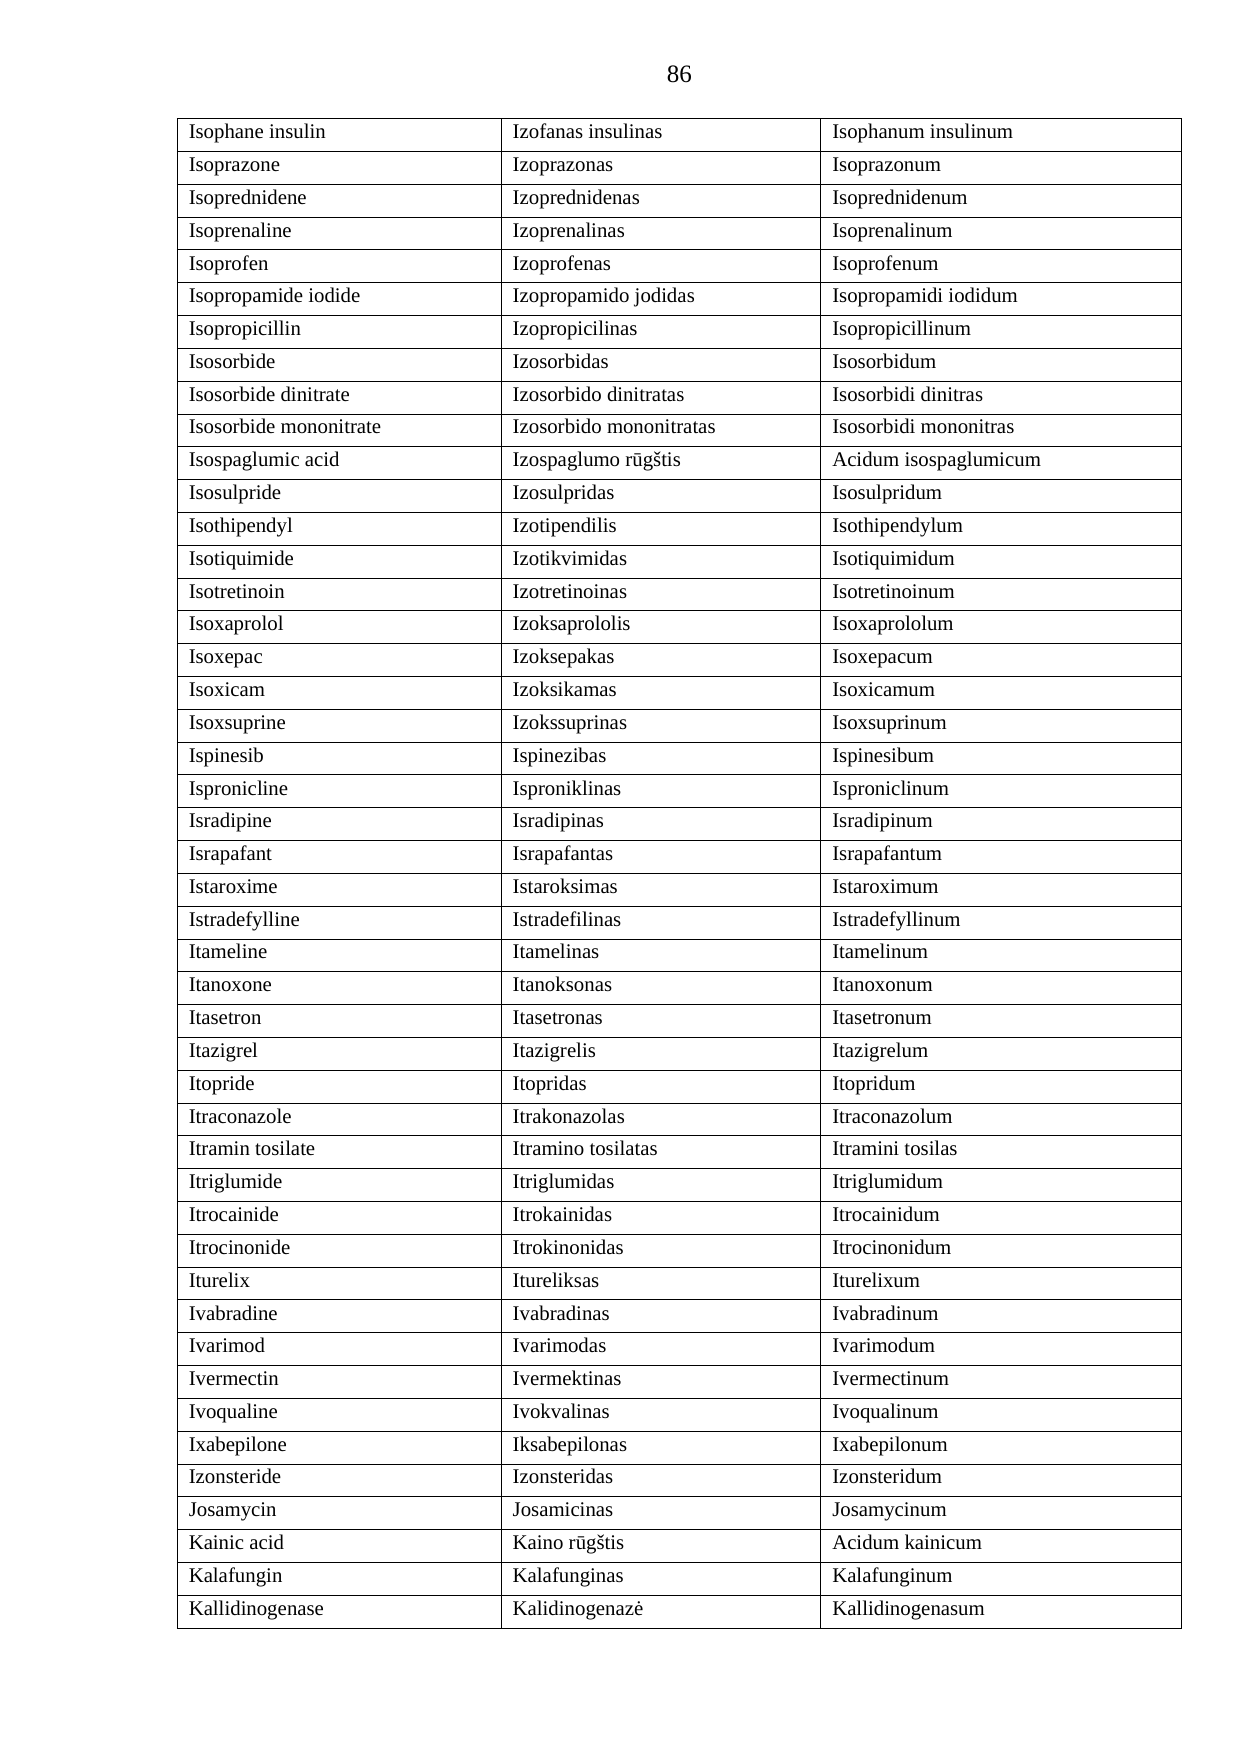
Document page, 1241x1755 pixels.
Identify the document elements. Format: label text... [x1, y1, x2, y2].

table_cell Itanoxonum [821, 972, 1181, 1004]
table_cell Itrocainidum [821, 1202, 1181, 1234]
table_cell Isosorbidi mononitras [821, 415, 1181, 446]
table_cell Izoprenalinas [502, 218, 820, 249]
table_cell Kalidinogenazė [502, 1596, 820, 1627]
table_cell Ivarimodum [821, 1333, 1181, 1365]
table_cell Ixabepilone [178, 1432, 501, 1463]
table_cell Itrocainide [178, 1202, 501, 1234]
table_cell Itraconazole [178, 1104, 501, 1135]
table_cell Itamelinas [502, 940, 820, 971]
table_cell Isosulpride [178, 480, 501, 512]
table_cell Isophane insulin [178, 119, 501, 151]
table_cell Itanoxone [178, 972, 501, 1004]
table_cell Isosorbide [178, 349, 501, 381]
table_cell Isosorbidi dinitras [821, 382, 1181, 413]
table_cell Izonsteridum [821, 1465, 1181, 1496]
table_cell Isotretinoinum [821, 579, 1181, 610]
table_cell Isothipendyl [178, 513, 501, 545]
table_cell Isoxepac [178, 644, 501, 676]
table_cell Itriglumidum [821, 1169, 1181, 1201]
table_cell Izopropicilinas [502, 316, 820, 348]
table_cell Ivokvalinas [502, 1399, 820, 1431]
table_cell Izoksaprololis [502, 611, 820, 643]
table_cell Itopridas [502, 1071, 820, 1102]
table_cell Isoxsuprine [178, 710, 501, 742]
table_cell Isosorbide dinitrate [178, 382, 501, 413]
table_cell Ivabradine [178, 1300, 501, 1332]
table_cell Josamycin [178, 1497, 501, 1529]
table_cell Itasetronum [821, 1005, 1181, 1037]
table_cell Isotiquimide [178, 546, 501, 577]
table_cell Isopropamide iodide [178, 283, 501, 315]
table_cell Izosorbido dinitratas [502, 382, 820, 413]
table_cell Ispinezibas [502, 743, 820, 774]
table_cell Isoprednidene [178, 185, 501, 217]
table_cell Kalafungin [178, 1563, 501, 1595]
table_cell Isophanum insulinum [821, 119, 1181, 151]
table_cell Kainic acid [178, 1530, 501, 1562]
table_cell Itrocinonidum [821, 1235, 1181, 1267]
table_cell Isoxaprololum [821, 611, 1181, 643]
table_cell Josamicinas [502, 1497, 820, 1529]
table_cell Isopropicillin [178, 316, 501, 348]
table_cell Kallidinogenase [178, 1596, 501, 1627]
table_cell Isoxsuprinum [821, 710, 1181, 742]
table_cell Itasetron [178, 1005, 501, 1037]
table_cell Izospaglumo rūgštis [502, 447, 820, 479]
table_cell Isoxicam [178, 677, 501, 709]
table_cell Itramino tosilatas [502, 1136, 820, 1168]
table_cell Itureliksas [502, 1268, 820, 1299]
table_cell Izosorbido mononitratas [502, 415, 820, 446]
table_cell Itramin tosilate [178, 1136, 501, 1168]
table_cell Itramini tosilas [821, 1136, 1181, 1168]
table_cell Iturelixum [821, 1268, 1181, 1299]
table_cell Istaroxime [178, 874, 501, 906]
table_cell Isoprofenum [821, 250, 1181, 282]
table_cell Itopridum [821, 1071, 1181, 1102]
table_cell Isosorbide mononitrate [178, 415, 501, 446]
table_cell Isothipendylum [821, 513, 1181, 545]
table_cell Izofanas insulinas [502, 119, 820, 151]
table_cell Itraconazolum [821, 1104, 1181, 1135]
table_cell Izokssuprinas [502, 710, 820, 742]
table_cell Isoprenalinum [821, 218, 1181, 249]
table_cell Ivabradinum [821, 1300, 1181, 1332]
table_cell Ivabradinas [502, 1300, 820, 1332]
table_cell Isosulpridum [821, 480, 1181, 512]
table_cell Isradipine [178, 808, 501, 840]
table_cell Iksabepilonas [502, 1432, 820, 1463]
table_cell Iturelix [178, 1268, 501, 1299]
table_cell Ivoqualinum [821, 1399, 1181, 1431]
table_cell Kallidinogenasum [821, 1596, 1181, 1627]
table_cell Itasetronas [502, 1005, 820, 1037]
table_cell Itanoksonas [502, 972, 820, 1004]
table_cell Isosorbidum [821, 349, 1181, 381]
table_cell Itrokainidas [502, 1202, 820, 1234]
table_cell Ixabepilonum [821, 1432, 1181, 1463]
table_cell Isoxaprolol [178, 611, 501, 643]
table_cell Kalafunginum [821, 1563, 1181, 1595]
table_cell Kaino rūgštis [502, 1530, 820, 1562]
table_cell Izoksepakas [502, 644, 820, 676]
table_cell Ispinesib [178, 743, 501, 774]
table_cell Acidum kainicum [821, 1530, 1181, 1562]
table_cell Izonsteridas [502, 1465, 820, 1496]
table_cell Itazigrelis [502, 1038, 820, 1070]
table_cell Ivarimod [178, 1333, 501, 1365]
table_cell Ispinesibum [821, 743, 1181, 774]
table_cell Isradipinum [821, 808, 1181, 840]
table_cell Isoprazonum [821, 152, 1181, 184]
table_cell Izonsteride [178, 1465, 501, 1496]
table_cell Ivermectinum [821, 1366, 1181, 1398]
table_cell Izosulpridas [502, 480, 820, 512]
table_cell Itriglumidas [502, 1169, 820, 1201]
table_cell Isopropicillinum [821, 316, 1181, 348]
table_cell Isproniclinum [821, 775, 1181, 807]
table_cell Izosorbidas [502, 349, 820, 381]
table_cell Izotretinoinas [502, 579, 820, 610]
table_cell Isradipinas [502, 808, 820, 840]
table_cell Itazigrelum [821, 1038, 1181, 1070]
table_cell Ivarimodas [502, 1333, 820, 1365]
table_cell Isopropamidi iodidum [821, 283, 1181, 315]
table_cell Israpafant [178, 841, 501, 873]
table_cell Istradefyllinum [821, 907, 1181, 938]
table_cell Itameline [178, 940, 501, 971]
table_cell Itrakonazolas [502, 1104, 820, 1135]
table_cell Ivermectin [178, 1366, 501, 1398]
table_cell Itrocinonide [178, 1235, 501, 1267]
table_cell Izoprofenas [502, 250, 820, 282]
table_cell Itrokinonidas [502, 1235, 820, 1267]
table_cell Itamelinum [821, 940, 1181, 971]
table_cell Isoprednidenum [821, 185, 1181, 217]
table_cell Isoprenaline [178, 218, 501, 249]
table_cell Izoksikamas [502, 677, 820, 709]
table_cell Istaroximum [821, 874, 1181, 906]
table_cell Isotretinoin [178, 579, 501, 610]
table_cell Isoprazone [178, 152, 501, 184]
table_cell Izotipendilis [502, 513, 820, 545]
table_cell Ivoqualine [178, 1399, 501, 1431]
table_cell Isotiquimidum [821, 546, 1181, 577]
table_cell Istradefilinas [502, 907, 820, 938]
table_cell Izotikvimidas [502, 546, 820, 577]
table_cell Istaroksimas [502, 874, 820, 906]
table_cell Izoprednidenas [502, 185, 820, 217]
table_cell Israpafantas [502, 841, 820, 873]
table_cell Isoxepacum [821, 644, 1181, 676]
table_cell Itazigrel [178, 1038, 501, 1070]
table_cell Josamycinum [821, 1497, 1181, 1529]
table_cell Itriglumide [178, 1169, 501, 1201]
table_cell Izoprazonas [502, 152, 820, 184]
table_cell Isospaglumic acid [178, 447, 501, 479]
table_cell Izopropamido jodidas [502, 283, 820, 315]
table_cell Kalafunginas [502, 1563, 820, 1595]
table_cell Isproniklinas [502, 775, 820, 807]
table_cell Acidum isospaglumicum [821, 447, 1181, 479]
table_cell Isoxicamum [821, 677, 1181, 709]
table_cell Ivermektinas [502, 1366, 820, 1398]
table_cell Itopride [178, 1071, 501, 1102]
table_cell Israpafantum [821, 841, 1181, 873]
table_cell Ispronicline [178, 775, 501, 807]
table_cell Istradefylline [178, 907, 501, 938]
table_cell Isoprofen [178, 250, 501, 282]
